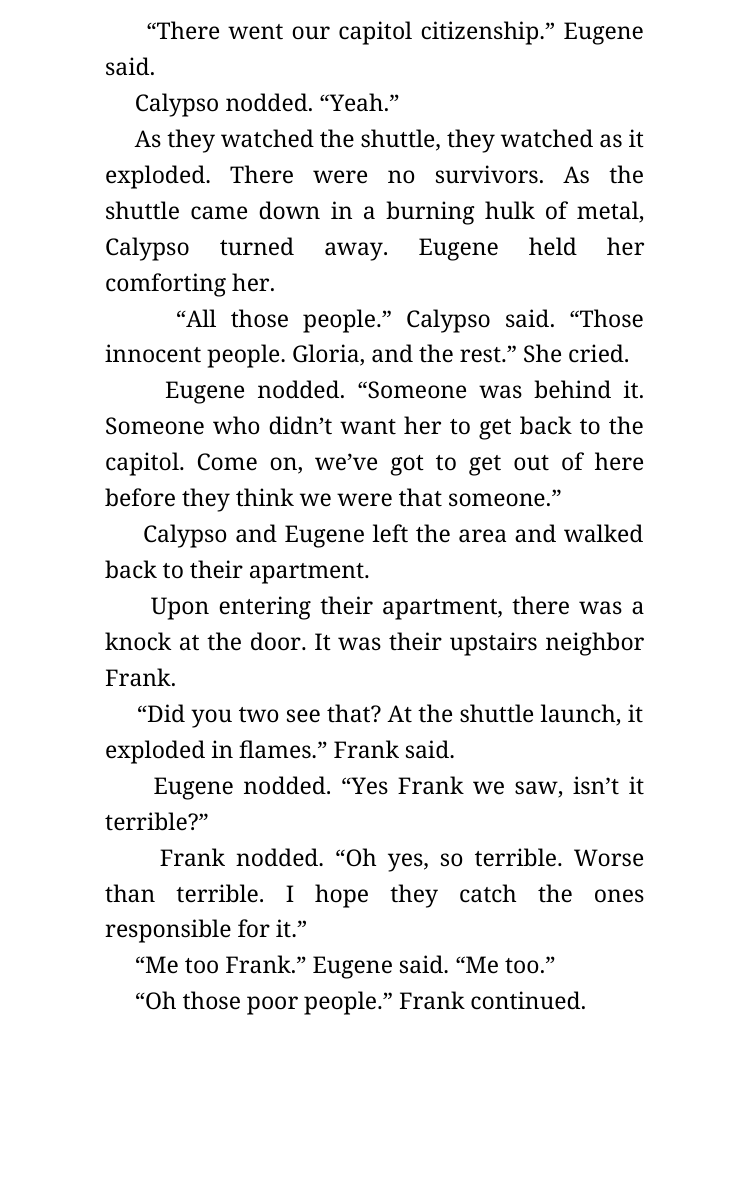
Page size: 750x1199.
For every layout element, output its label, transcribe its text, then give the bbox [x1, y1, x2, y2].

text Frank nodded. “Oh yes, so terrible. Worse than terrible. I hope they catch the ones responsible for it.” [105, 842, 645, 945]
text Eugene nodded. “Yes Frank we saw, isn’t it terrible?” [105, 770, 645, 837]
text “There went our capitol citizenship.” Eugene said. [105, 15, 645, 82]
text Calypso and Eugene left the area and walked back to their apartment. [105, 518, 645, 585]
text “Oh those poor people.” Frank continued. [105, 985, 645, 1017]
text “Me too Frank.” Eugene said. “Me too.” [105, 949, 645, 981]
text Upon entering their apartment, there was a knock at the door. It was their upstairs neighbor Frank. [105, 590, 645, 693]
text Eugene nodded. “Someone was behind it. Someone who didn’t want her to get back to the capitol. Come on, we’ve got to get out of here before they think we were that someone.” [105, 374, 645, 513]
text Calypso nodded. “Yeah.” [105, 87, 645, 118]
text As they watched the shuttle, they watched as it exploded. There were no survivors. As the shuttle came down in a burning hulk of metal, Calypso turned away. Eugene held her comforting her. [105, 123, 645, 298]
text “All those people.” Calypso said. “Those innocent people. Gloria, and the rest.” She cried. [105, 302, 645, 370]
text “Did you two see that? At the shuttle launch, it exploded in flames.” Frank said. [105, 698, 645, 765]
